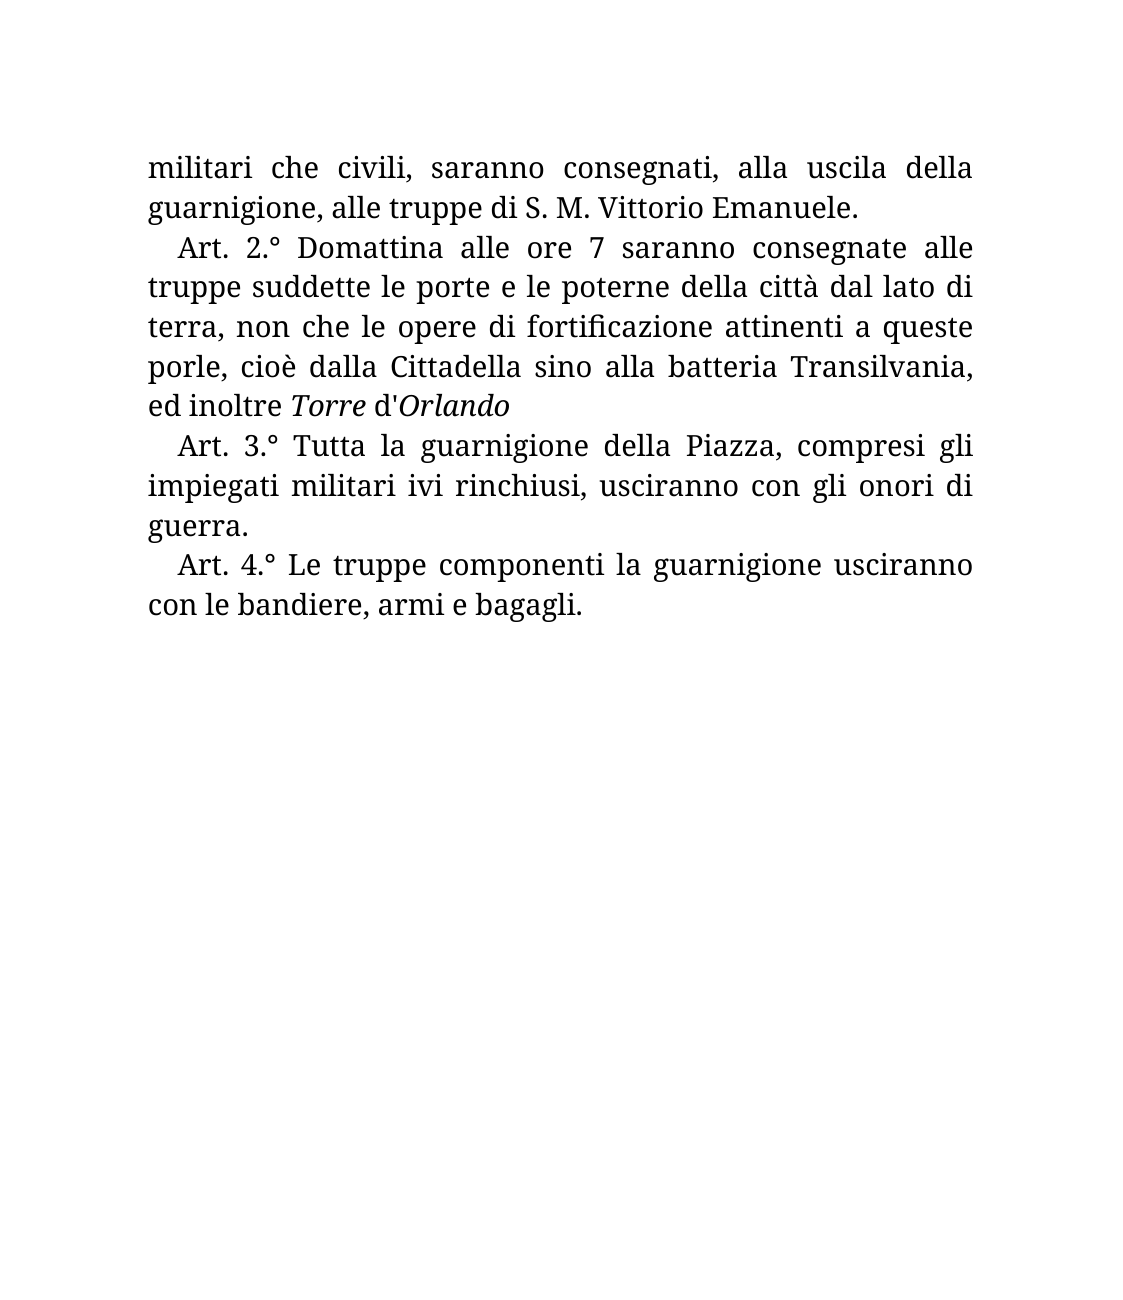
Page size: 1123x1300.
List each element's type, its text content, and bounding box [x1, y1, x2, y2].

text Art. 3.° Tutta la guarnigione della Piazza, compresi gli impiegati militari ivi rinchiusi, usciranno con gli onori di guerra. [148, 425, 974, 544]
text Art. 4.° Le truppe componenti la guarnigione usciranno con le bandiere, armi e bagagli. [148, 544, 974, 624]
text Art. 2.° Domattina alle ore 7 saranno consegnate alle truppe suddette le porte e le poterne della città dal lato di terra, non che le opere di fortificazione attinenti a queste porle, cioè dalla Cittadella sino alla batteria Transilvania, ed inoltre Torre d'Orlando [148, 227, 974, 425]
text militari che civili, saranno consegnati, alla uscila della guarnigione, alle truppe di S. M. Vittorio Emanuele. [148, 148, 974, 227]
